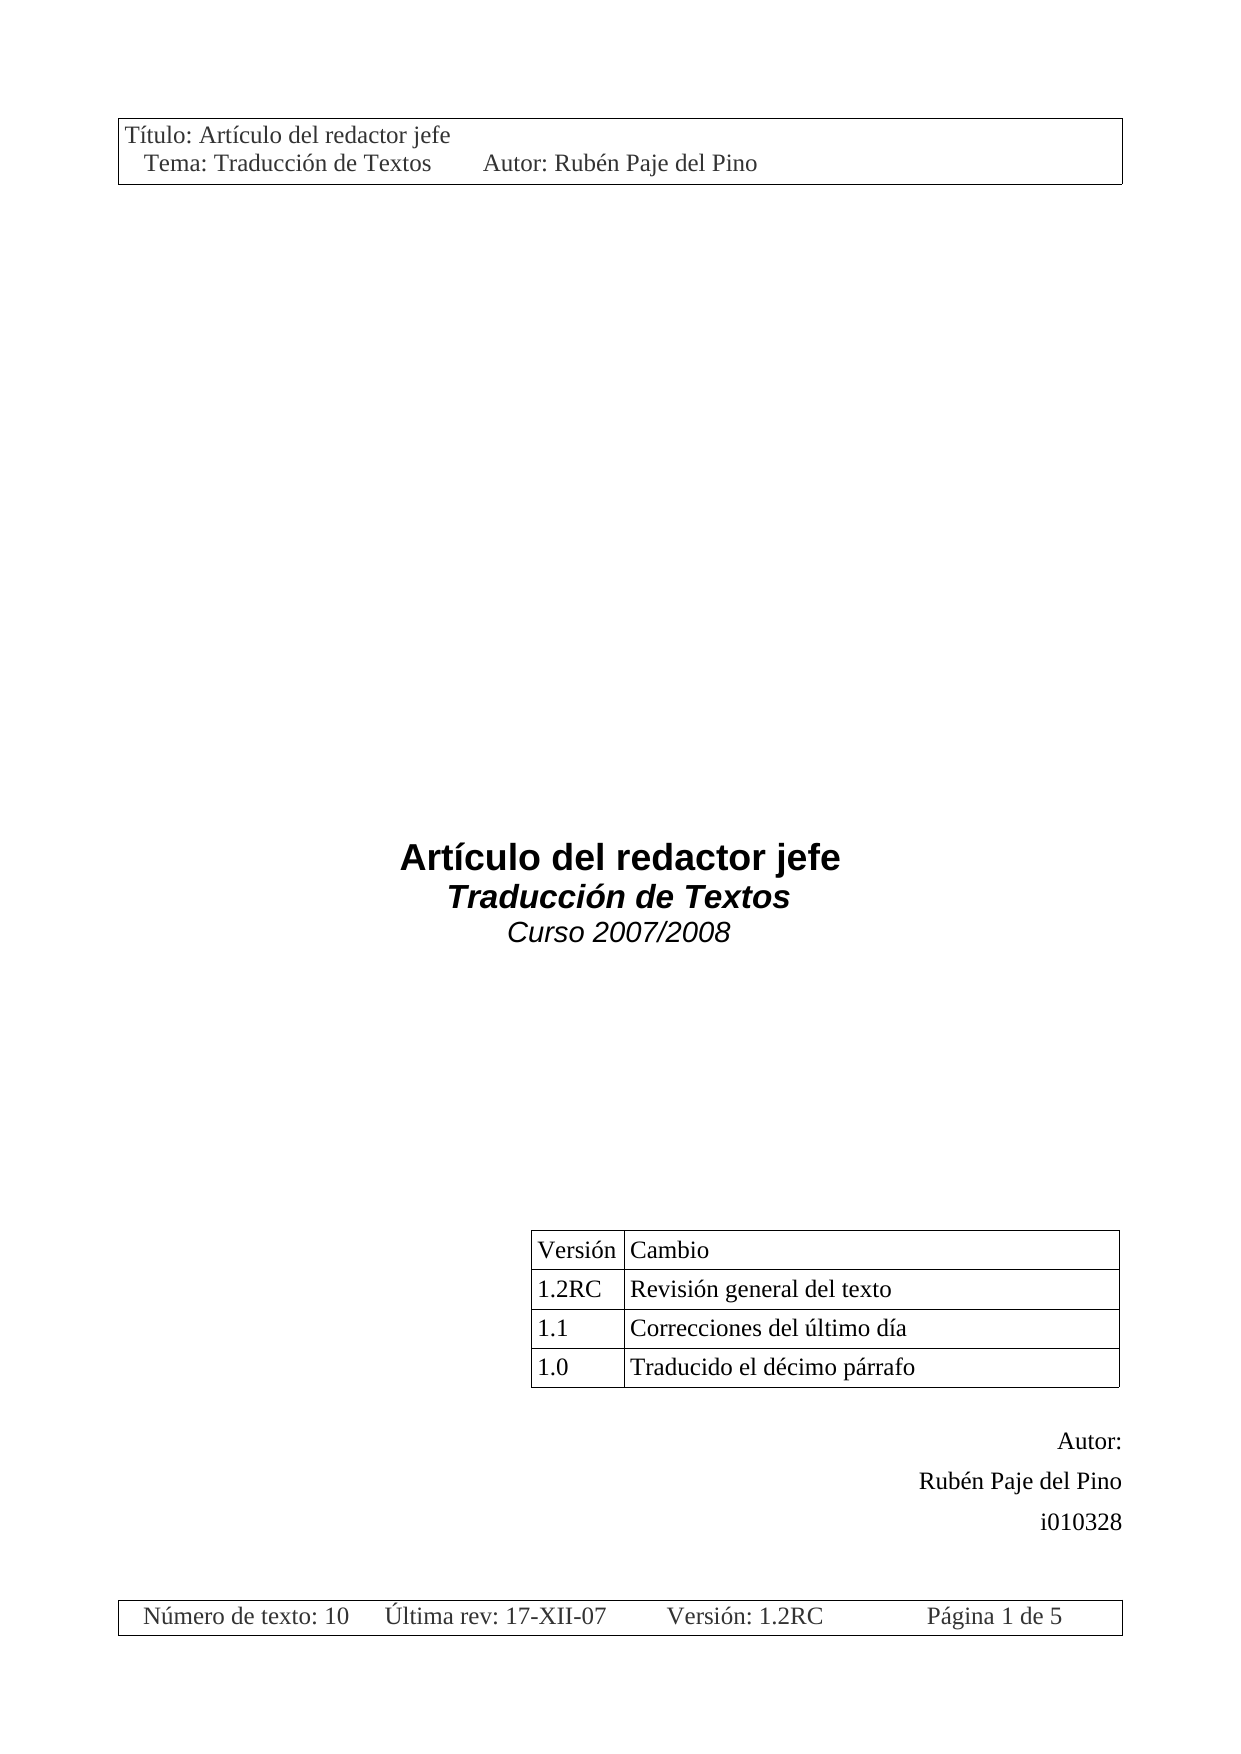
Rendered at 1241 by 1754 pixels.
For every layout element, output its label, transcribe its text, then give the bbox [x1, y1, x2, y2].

text Curso 2007/2008 [118, 916, 1122, 948]
table_cell Revisión general del texto [625, 1270, 1119, 1308]
table_cell 1.1 [532, 1310, 624, 1348]
table_cell 1.0 [532, 1349, 624, 1387]
text Autor: [118, 1427, 1122, 1455]
table_cell Correcciones del último día [625, 1310, 1119, 1348]
table_header Versión [532, 1231, 624, 1269]
text Artículo del redactor jefe [118, 837, 1122, 878]
table_header Cambio [625, 1231, 1119, 1269]
table_cell Traducido el décimo párrafo [625, 1349, 1119, 1387]
text Rubén Paje del Pino [118, 1467, 1122, 1495]
text i010328 [118, 1508, 1122, 1535]
table_cell 1.2RC [532, 1270, 624, 1308]
text Traducción de Textos [118, 878, 1122, 916]
